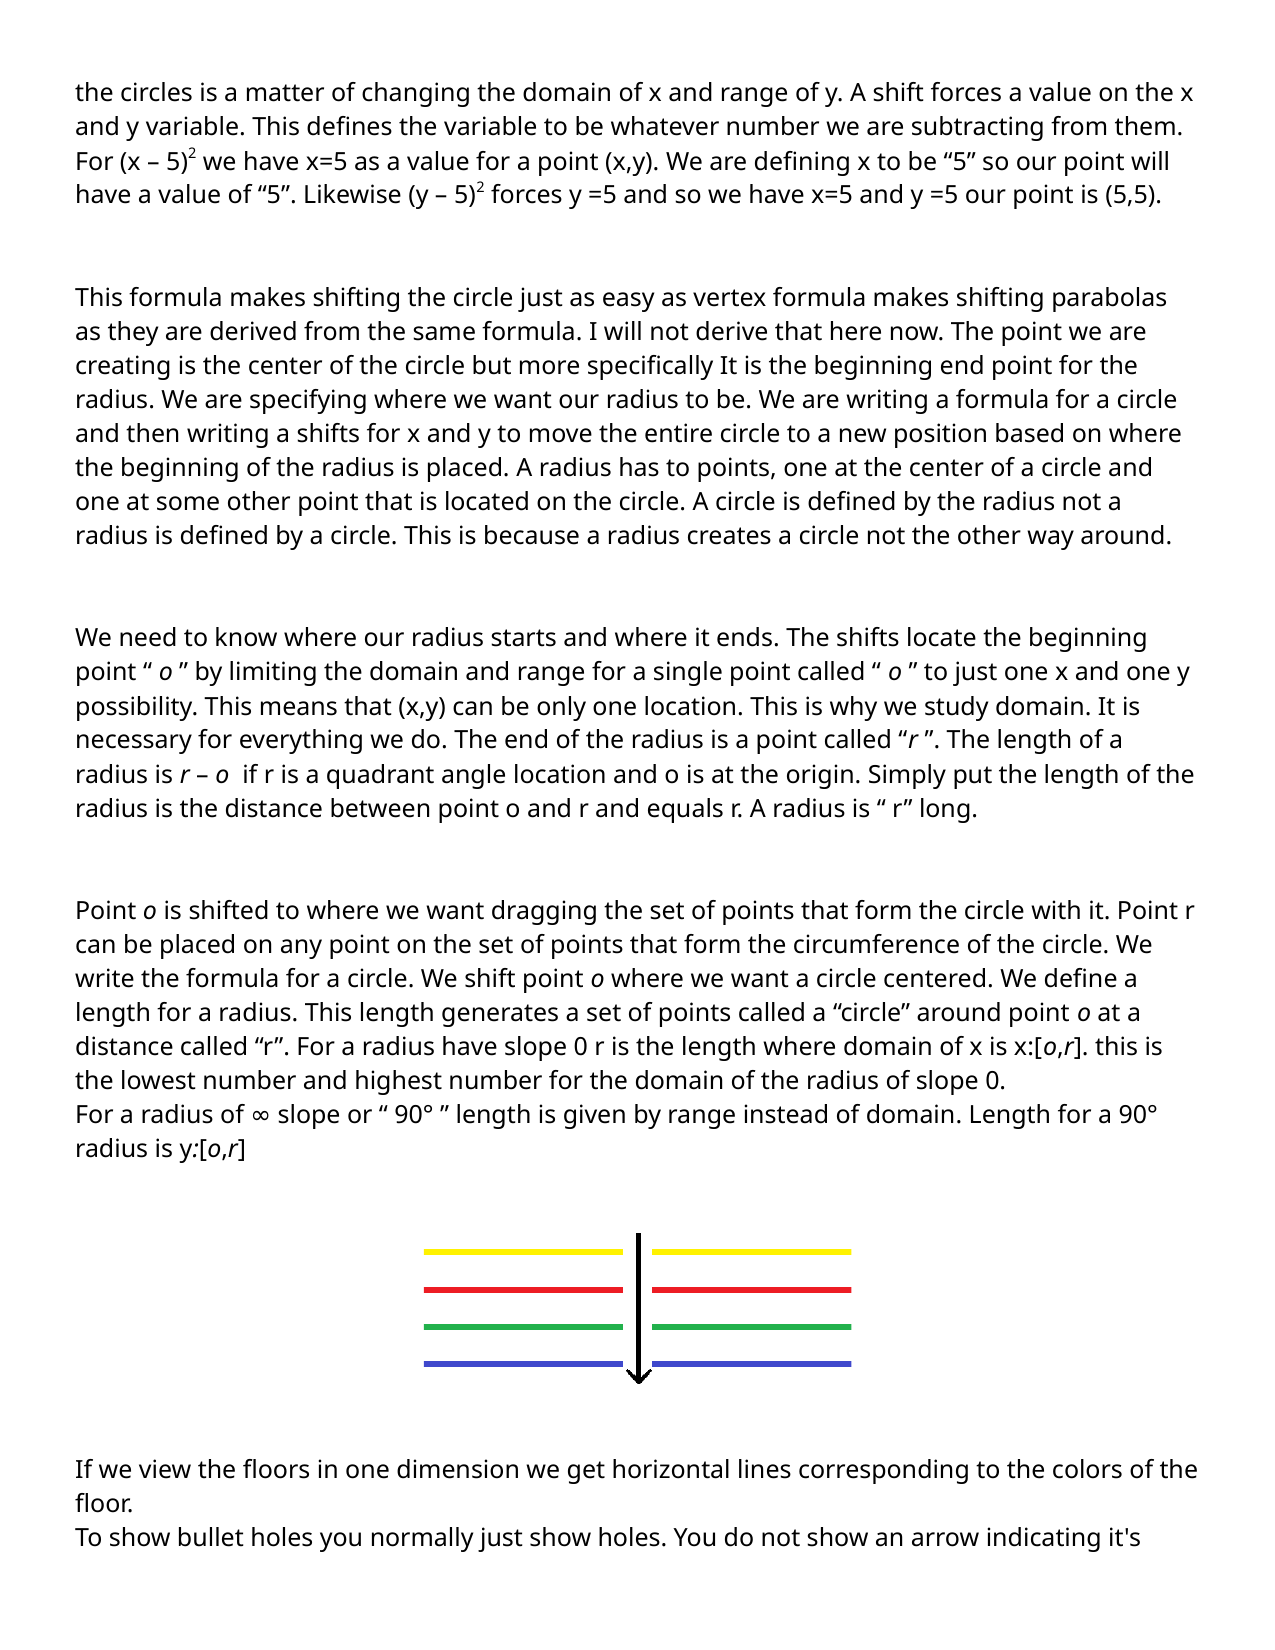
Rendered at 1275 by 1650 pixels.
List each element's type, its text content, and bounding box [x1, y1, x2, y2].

text For a radius of ∞ slope or “ 90° ” length is given by range instead of domain. Length for a 90° radius is y:[o,r] [75, 1097, 1200, 1165]
text If we view the floors in one dimension we get horizontal lines corresponding to the colors of the floor. [75, 1451, 1200, 1519]
text To show bullet holes you normally just show holes. You do not show an arrow indicating it's [75, 1519, 1200, 1553]
text This formula makes shifting the circle just as easy as vertex formula makes shifting parabolas as they are derived from the same formula. I will not derive that here now. The point we are creating is the center of the circle but more specifically It is the beginning end point for the radius. We are specifying where we want our radius to be. We are writing a formula for a circle and then writing a shifts for x and y to move the entire circle to a new position based on where the beginning of the radius is placed. A radius has to points, one at the center of a circle and one at some other point that is located on the circle. A circle is defined by the radius not a radius is defined by a circle. This is because a radius creates a circle not the other way around. [75, 279, 1200, 552]
picture [423, 1233, 852, 1384]
text We need to know where our radius starts and where it ends. The shifts locate the beginning point “ o ” by limiting the domain and range for a single point called “ o ” to just one x and one y possibility. This means that (x,y) can be only one location. This is why we study domain. It is necessary for everything we do. The end of the radius is a point called “r ”. The length of a radius is r – o if r is a quadrant angle location and o is at the origin. Simply put the length of the radius is the distance between point o and r and equals r. A radius is “ r” long. [75, 620, 1200, 824]
text Point o is shifted to where we want dragging the set of points that form the circle with it. Point r can be placed on any point on the set of points that form the circumference of the circle. We write the formula for a circle. We shift point o where we want a circle centered. We define a length for a radius. This length generates a set of points called a “circle” around point o at a distance called “r”. For a radius have slope 0 r is the length where domain of x is x:[o,r]. this is the lowest number and highest number for the domain of the radius of slope 0. [75, 892, 1200, 1097]
text the circles is a matter of changing the domain of x and range of y. A shift forces a value on the x and y variable. This defines the variable to be whatever number we are subtracting from them. For (x – 5)2 we have x=5 as a value for a point (x,y). We are defining x to be “5” so our point will have a value of “5”. Likewise (y – 5)2 forces y =5 and so we have x=5 and y =5 our point is (5,5). [75, 75, 1200, 211]
